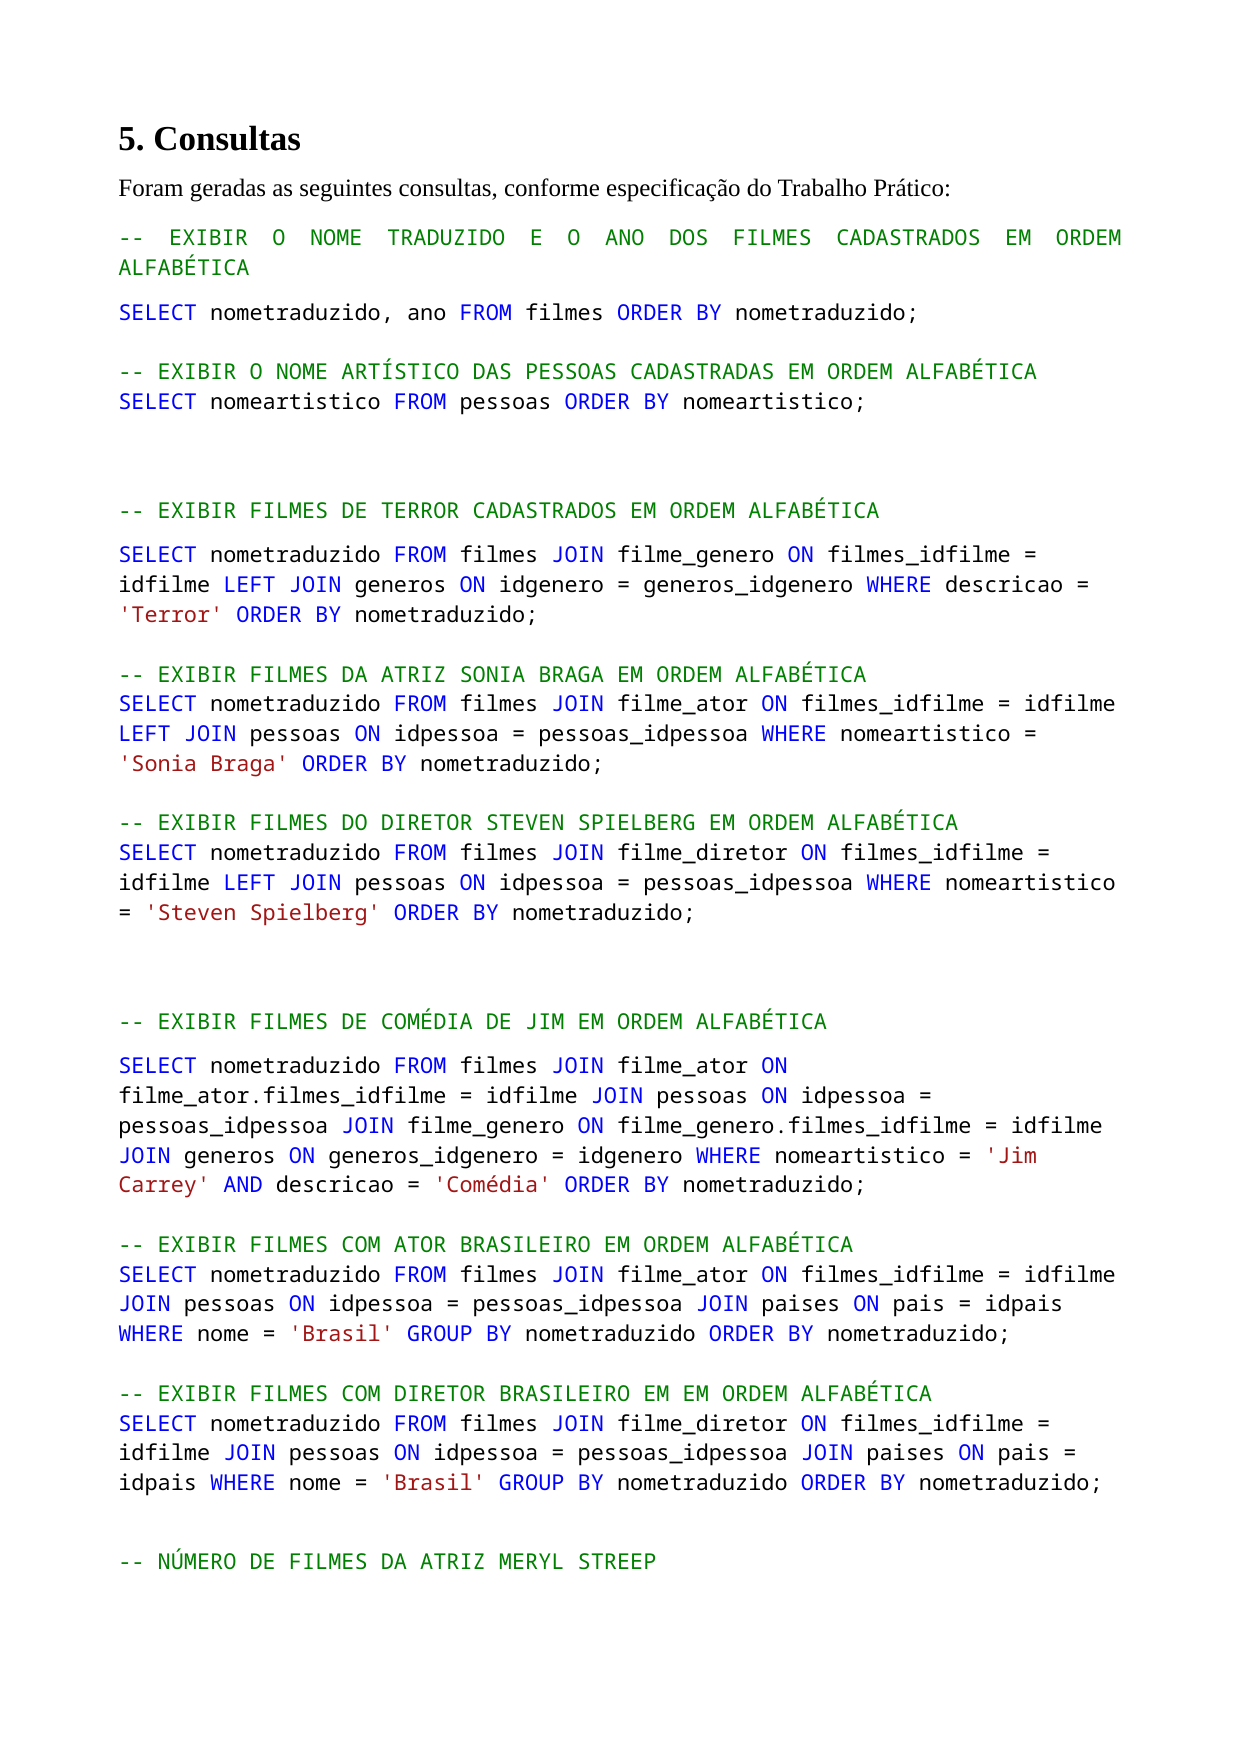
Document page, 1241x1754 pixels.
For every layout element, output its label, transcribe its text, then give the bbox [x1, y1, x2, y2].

text -- EXIBIR FILMES DE COMÉDIA DE JIM EM ORDEM ALFABÉTICA [118, 1006, 1122, 1035]
text SELECT nometraduzido FROM filmes JOIN filme_ator ON filmes_idfilme = idfilme LEFT JOIN pessoas ON idpessoa = pessoas_idpessoa WHERE nomeartistico = 'Sonia Braga' ORDER BY nometraduzido; [118, 688, 1122, 778]
text SELECT nometraduzido FROM filmes JOIN filme_ator ON filme_ator.filmes_idfilme = idfilme JOIN pessoas ON idpessoa = pessoas_idpessoa JOIN filme_genero ON filme_genero.filmes_idfilme = idfilme JOIN generos ON generos_idgenero = idgenero WHERE nomeartistico = 'Jim Carrey' AND descricao = 'Comédia' ORDER BY nometraduzido; [118, 1050, 1122, 1199]
text SELECT nometraduzido, ano FROM filmes ORDER BY nometraduzido; [118, 297, 1122, 327]
text -- EXIBIR FILMES DE TERROR CADASTRADOS EM ORDEM ALFABÉTICA [118, 495, 1122, 525]
text SELECT nometraduzido FROM filmes JOIN filme_diretor ON filmes_idfilme = idfilme JOIN pessoas ON idpessoa = pessoas_idpessoa JOIN paises ON pais = idpais WHERE nome = 'Brasil' GROUP BY nometraduzido ORDER BY nometraduzido; [118, 1407, 1122, 1497]
text SELECT nometraduzido FROM filmes JOIN filme_genero ON filmes_idfilme = idfilme LEFT JOIN generos ON idgenero = generos_idgenero WHERE descricao = 'Terror' ORDER BY nometraduzido; [118, 539, 1122, 629]
text -- EXIBIR FILMES DO DIRETOR STEVEN SPIELBERG EM ORDEM ALFABÉTICA [118, 807, 1122, 837]
text -- EXIBIR FILMES DA ATRIZ SONIA BRAGA EM ORDEM ALFABÉTICA [118, 658, 1122, 688]
text SELECT nometraduzido FROM filmes JOIN filme_diretor ON filmes_idfilme = idfilme LEFT JOIN pessoas ON idpessoa = pessoas_idpessoa WHERE nomeartistico = 'Steven Spielberg' ORDER BY nometraduzido; [118, 837, 1122, 927]
subtitle 5. Consultas [118, 118, 1122, 158]
text Foram geradas as seguintes consultas, conforme especificação do Trabalho Prático: [118, 173, 1122, 202]
text SELECT nomeartistico FROM pessoas ORDER BY nomeartistico; [118, 386, 1122, 416]
text -- EXIBIR FILMES COM ATOR BRASILEIRO EM ORDEM ALFABÉTICA [118, 1229, 1122, 1259]
text -- EXIBIR O NOME TRADUZIDO E O ANO DOS FILMES CADASTRADOS EM ORDEM ALFABÉTICA [118, 222, 1122, 282]
text -- NÚMERO DE FILMES DA ATRIZ MERYL STREEP [118, 1546, 1122, 1576]
text -- EXIBIR O NOME ARTÍSTICO DAS PESSOAS CADASTRADAS EM ORDEM ALFABÉTICA [118, 356, 1122, 386]
text SELECT nometraduzido FROM filmes JOIN filme_ator ON filmes_idfilme = idfilme JOIN pessoas ON idpessoa = pessoas_idpessoa JOIN paises ON pais = idpais WHERE nome = 'Brasil' GROUP BY nometraduzido ORDER BY nometraduzido; [118, 1259, 1122, 1348]
text -- EXIBIR FILMES COM DIRETOR BRASILEIRO EM EM ORDEM ALFABÉTICA [118, 1378, 1122, 1407]
